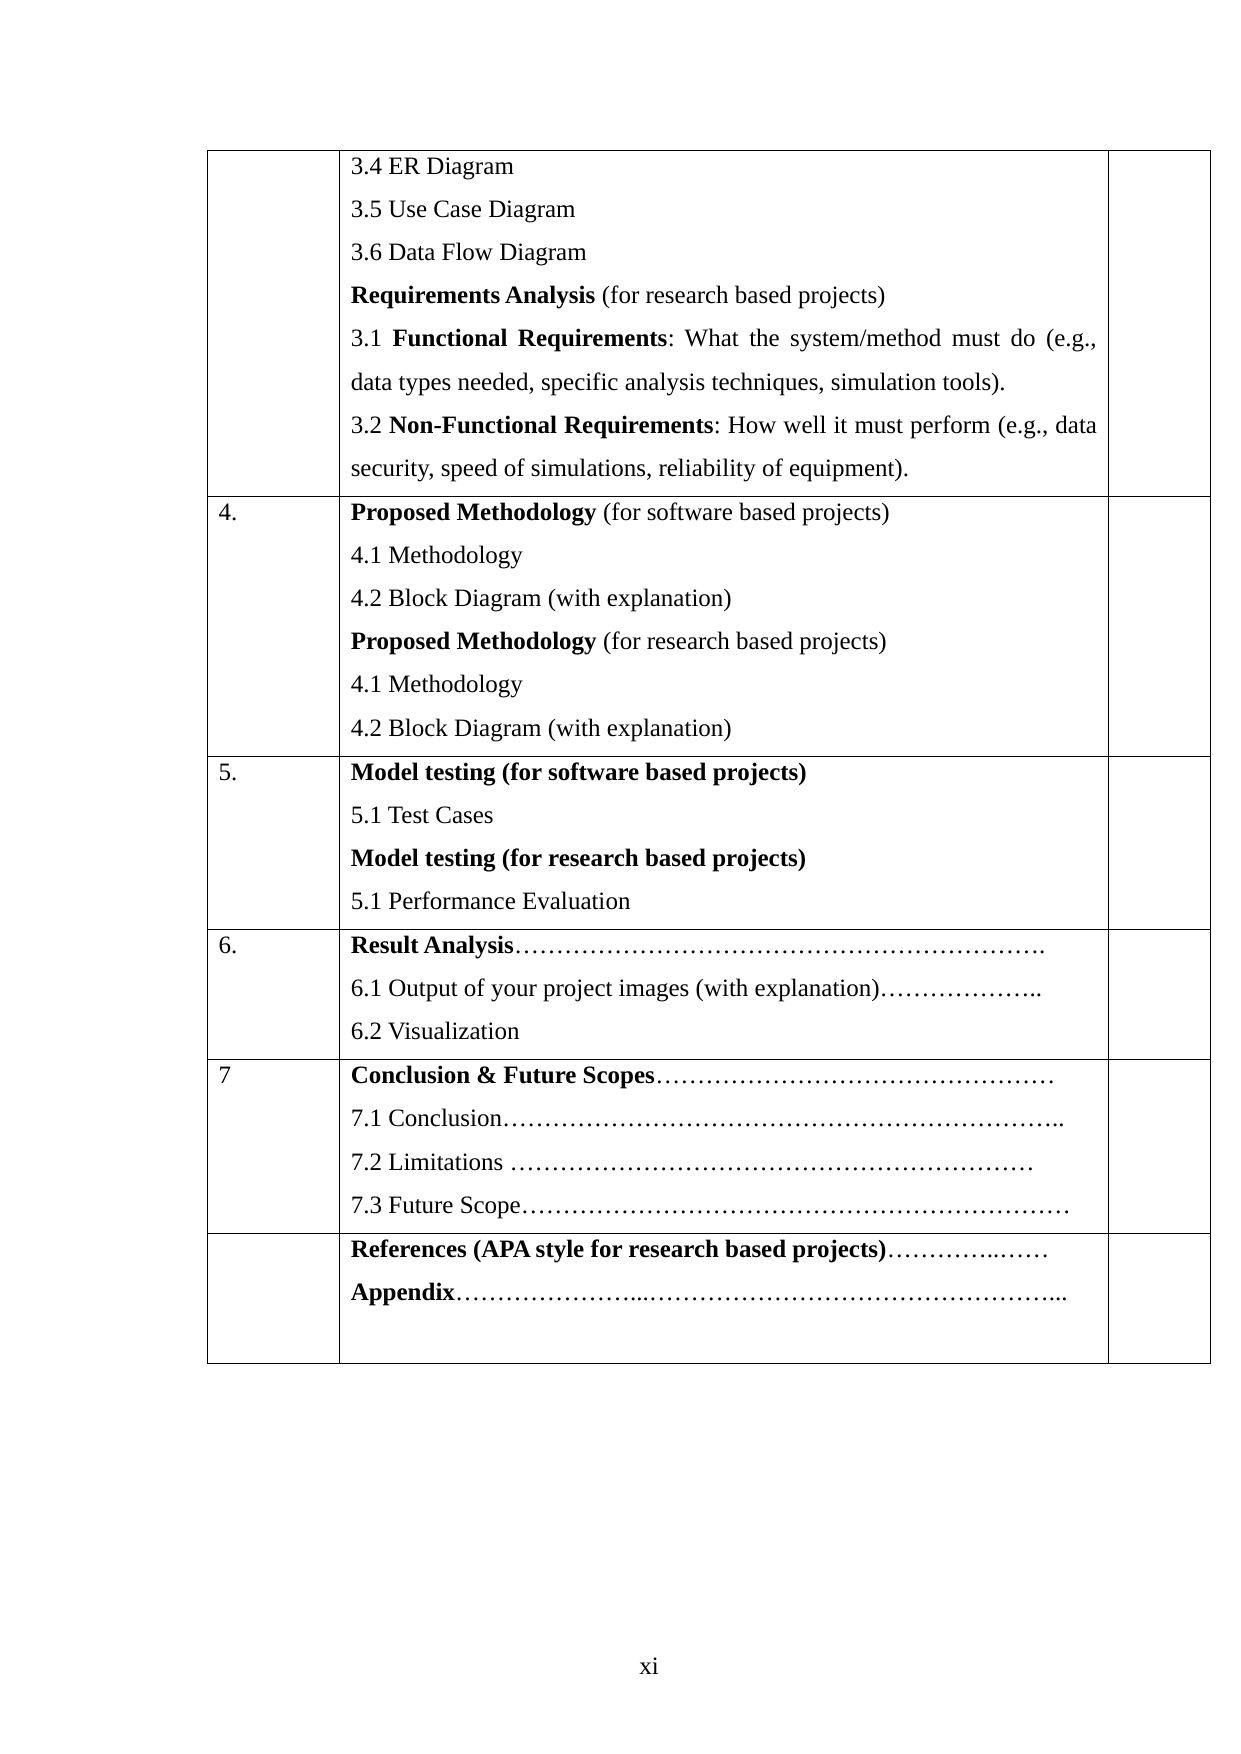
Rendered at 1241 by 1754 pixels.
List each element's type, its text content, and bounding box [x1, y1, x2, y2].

table_cell [1109, 757, 1210, 929]
table_cell Conclusion & Future Scopes………………………………………… 7.1 Conclusion………………………………………………………….. 7.2 Limitations ……………………………………………………… 7.3 Future Scope………………………………………………………… [340, 1060, 1108, 1233]
table_cell [1109, 930, 1210, 1059]
table_cell [1109, 1060, 1210, 1233]
table_cell 7 [208, 1060, 339, 1233]
table_cell [1109, 1234, 1210, 1363]
table_cell Proposed Methodology (for software based projects) 4.1 Methodology 4.2 Block Diagram (with explanation) Proposed Methodology (for research based projects) 4.1 Methodology 4.2 Block Diagram (with explanation) [340, 497, 1108, 756]
table_cell 3.4 ER Diagram 3.5 Use Case Diagram 3.6 Data Flow Diagram Requirements Analysis (for research based projects) 3.1 Functional Requirements: What the system/method must do (e.g., data types needed, specific analysis techniques, simulation tools). 3.2 Non-Functional Requirements: How well it must perform (e.g., data security, speed of simulations, reliability of equipment). [340, 151, 1108, 496]
table_cell 6. [208, 930, 339, 1059]
table_cell [1109, 497, 1210, 756]
table_cell [208, 1234, 339, 1363]
table_cell [208, 151, 339, 496]
table_cell 4. [208, 497, 339, 756]
table_cell Result Analysis………………………………………………………. 6.1 Output of your project images (with explanation)……………….. 6.2 Visualization [340, 930, 1108, 1059]
table_cell Model testing (for software based projects) 5.1 Test Cases Model testing (for research based projects) 5.1 Performance Evaluation [340, 757, 1108, 929]
table_cell [1109, 151, 1210, 496]
table_cell References (APA style for research based projects)…………..…… Appendix…………………...…………………………………………... [340, 1234, 1108, 1363]
table_cell 5. [208, 757, 339, 929]
